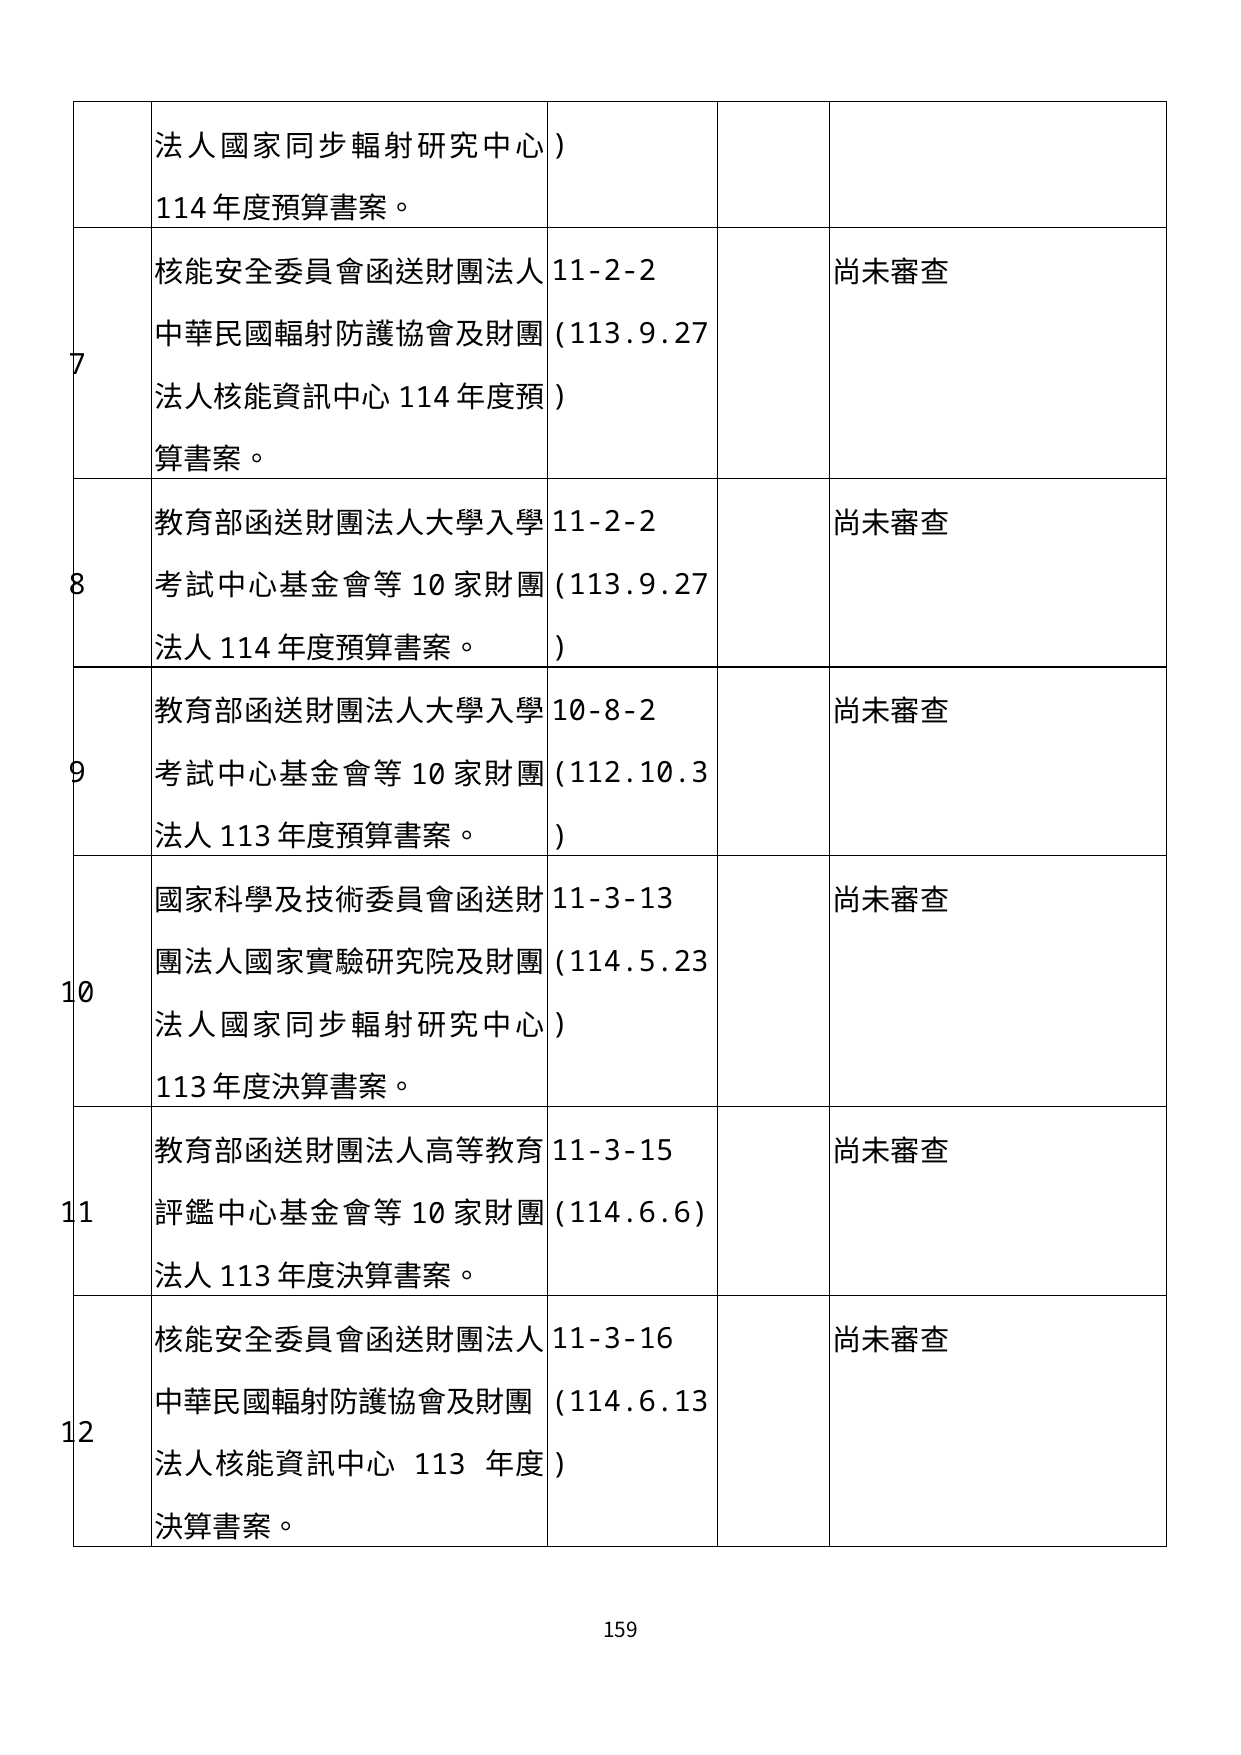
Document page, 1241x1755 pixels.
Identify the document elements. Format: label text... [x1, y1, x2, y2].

table_cell [74, 584, 81, 592]
table_cell 核能安全委員會函送財團法人中華民國輻射防護協會及財團 法人核能資訊中心 113 年度決算書案。 [152, 1296, 547, 1546]
table_cell 11-2-2 (113.9.27) [548, 228, 717, 478]
table_cell 國家科學及技術委員會函送財團法人國家實驗研究院及財團法人國家同步輻射研究中心113年度決算書案。 [152, 856, 547, 1106]
table_cell 教育部函送財團法人大學入學考試中心基金會等10家財團法人113年度預算書案。 [152, 668, 547, 855]
table_cell [718, 668, 829, 855]
table_cell 10-8-2 (112.10.3) [548, 668, 717, 855]
table_cell [74, 773, 81, 780]
table_cell 尚未審查 [830, 1107, 1166, 1294]
table_cell [718, 1107, 829, 1294]
table_cell 教育部函送財團法人高等教育評鑑中心基金會等10家財團法人113年度決算書案。 [152, 1107, 547, 1294]
table_cell [718, 102, 829, 227]
table_cell 尚未審查 [830, 668, 1166, 855]
table_cell 核能安全委員會函送財團法人中華民國輻射防護協會及財團法人核能資訊中心114年度預算書案。 [152, 228, 547, 478]
table_cell ) [548, 102, 717, 227]
table_cell [718, 228, 829, 478]
table_cell [718, 479, 829, 666]
table_cell [74, 102, 151, 227]
table_cell [74, 1107, 151, 1294]
table_cell 11-3-16 (114.6.13) [548, 1296, 717, 1546]
table_cell 尚未審查 [830, 1296, 1166, 1546]
table_cell [74, 228, 151, 478]
table_cell [74, 575, 80, 582]
table_cell 11-3-13 (114.5.23) [548, 856, 717, 1106]
table_cell [74, 668, 151, 855]
table_cell 尚未審查 [830, 228, 1166, 478]
table_cell [74, 856, 151, 1106]
table_cell 11-2-2 (113.9.27) [548, 479, 717, 666]
table_cell 尚未審查 [830, 856, 1166, 1106]
table_cell [74, 1296, 151, 1546]
table_cell 法人國家同步輻射研究中心114年度預算書案。 [152, 102, 547, 227]
table_cell 11-3-15 (114.6.6) [548, 1107, 717, 1294]
table_cell [74, 763, 81, 772]
table_cell [830, 102, 1166, 227]
table_cell [74, 356, 81, 371]
table_cell 尚未審查 [830, 479, 1166, 666]
table_cell [718, 856, 829, 1106]
table_cell [718, 1296, 829, 1546]
table_cell 教育部函送財團法人大學入學考試中心基金會等10家財團法人114年度預算書案。 [152, 479, 547, 666]
table_cell [74, 479, 151, 666]
